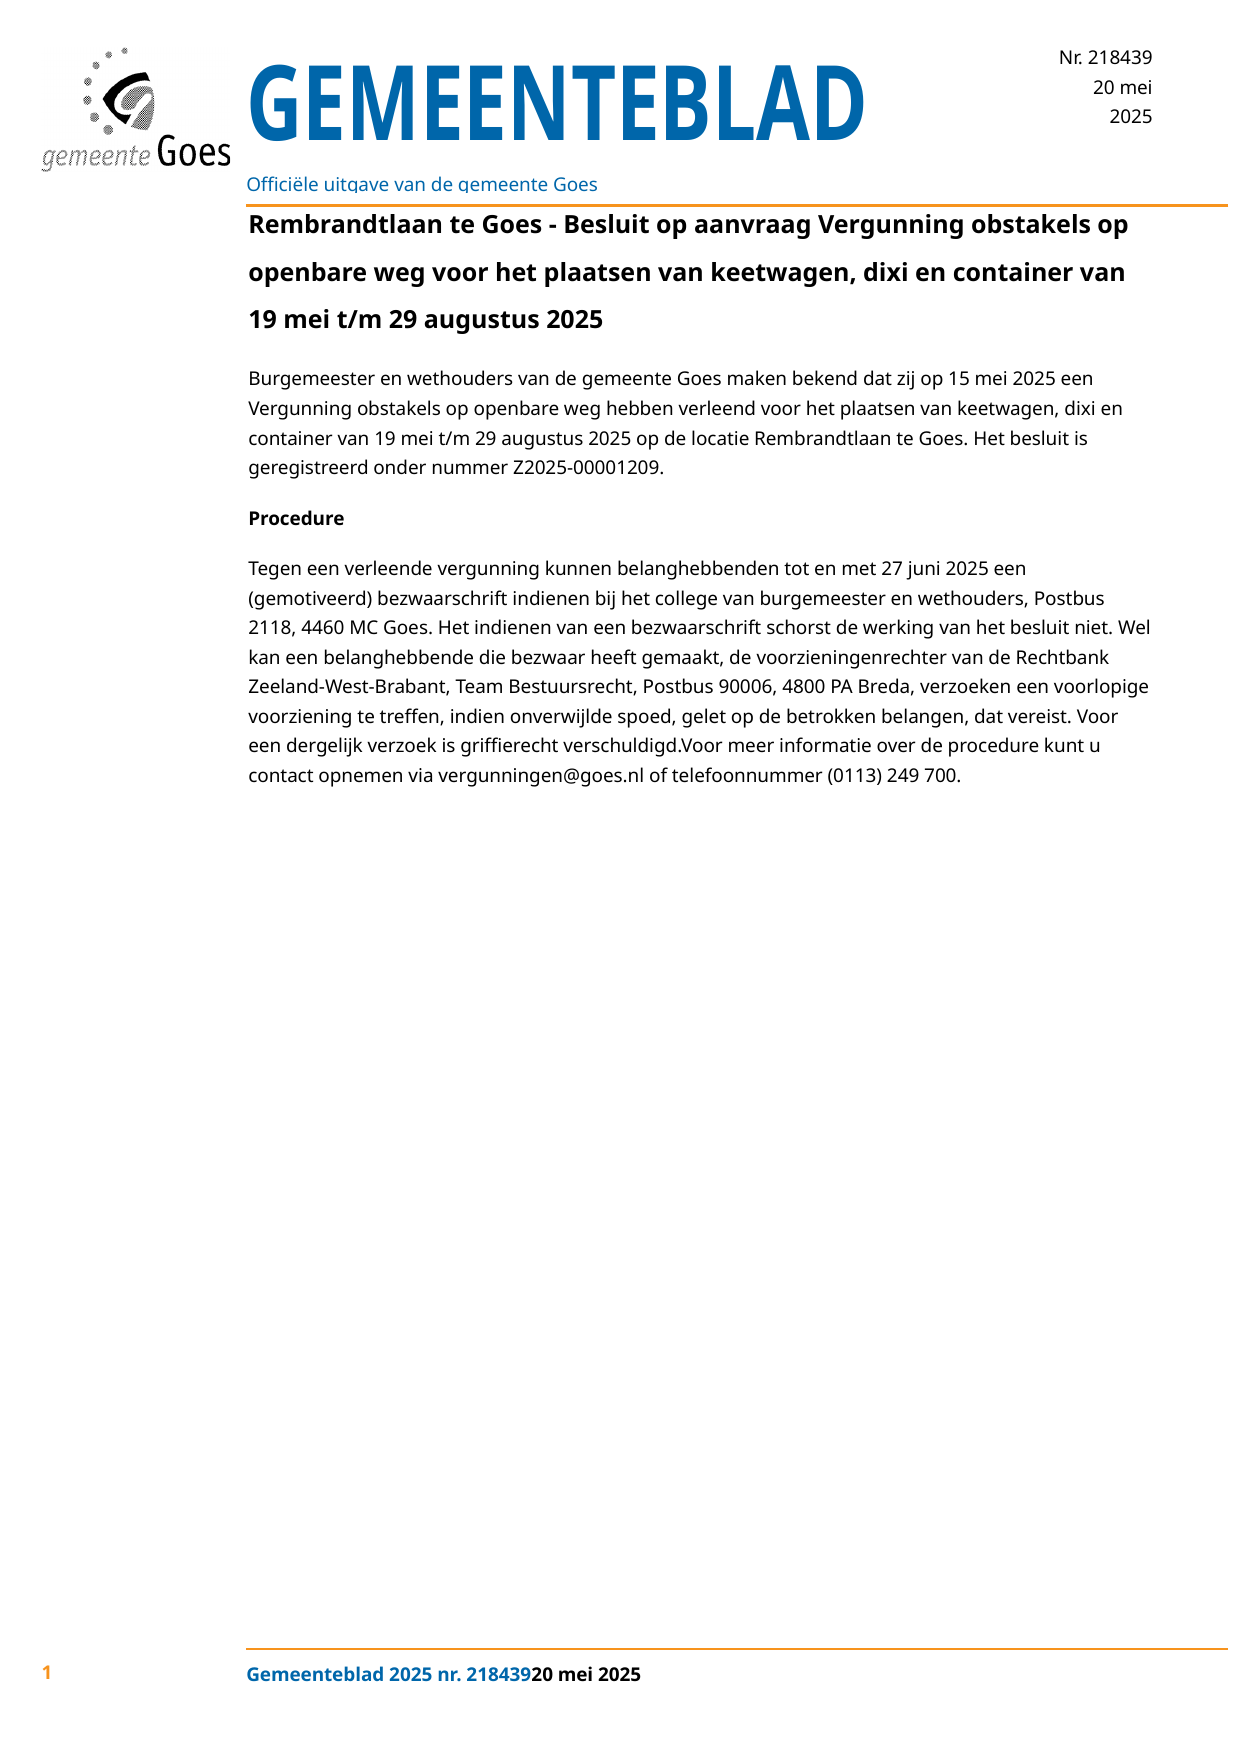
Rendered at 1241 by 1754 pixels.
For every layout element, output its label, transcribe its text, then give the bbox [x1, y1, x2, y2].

picture [41, 47, 231, 172]
text Burgemeester en wethouders van de gemeente Goes maken bekend dat zij op 15 mei 2025 een Vergunning obstakels op openbare weg hebben verleend voor het plaatsen van keetwagen, dixi en container van 19 mei t/m 29 augustus 2025 op de locatie Rembrandtlaan te Goes. Het besluit is geregistreerd onder nummer Z2025-00001209. [248, 366, 1152, 480]
text Rembrandtlaan te Goes - Besluit op aanvraag Vergunning obstakels op openbare weg voor het plaatsen van keetwagen, dixi en container van 19 mei t/m 29 augustus 2025 [248, 207, 1152, 336]
text Procedure [248, 505, 1152, 530]
text Tegen een verleende vergunning kunnen belanghebbenden tot en met 27 juni 2025 een (gemotiveerd) bezwaarschrift indienen bij het college van burgemeester en wethouders, Postbus 2118, 4460 MC Goes. Het indienen van een bezwaarschrift schorst de werking van het besluit niet. Wel kan een belanghebbende die bezwaar heeft gemaakt, de voorzieningenrechter van de Rechtbank Zeeland-West-Brabant, Team Bestuursrecht, Postbus 90006, 4800 PA Breda, verzoeken een voorlopige voorziening te treffen, indien onverwijlde spoed, gelet op de betrokken belangen, dat vereist. Voor een dergelijk verzoek is griffierecht verschuldigd.Voor meer informatie over de procedure kunt u contact opnemen via vergunningen@goes.nl of telefoonnummer (0113) 249 700. [248, 555, 1152, 788]
